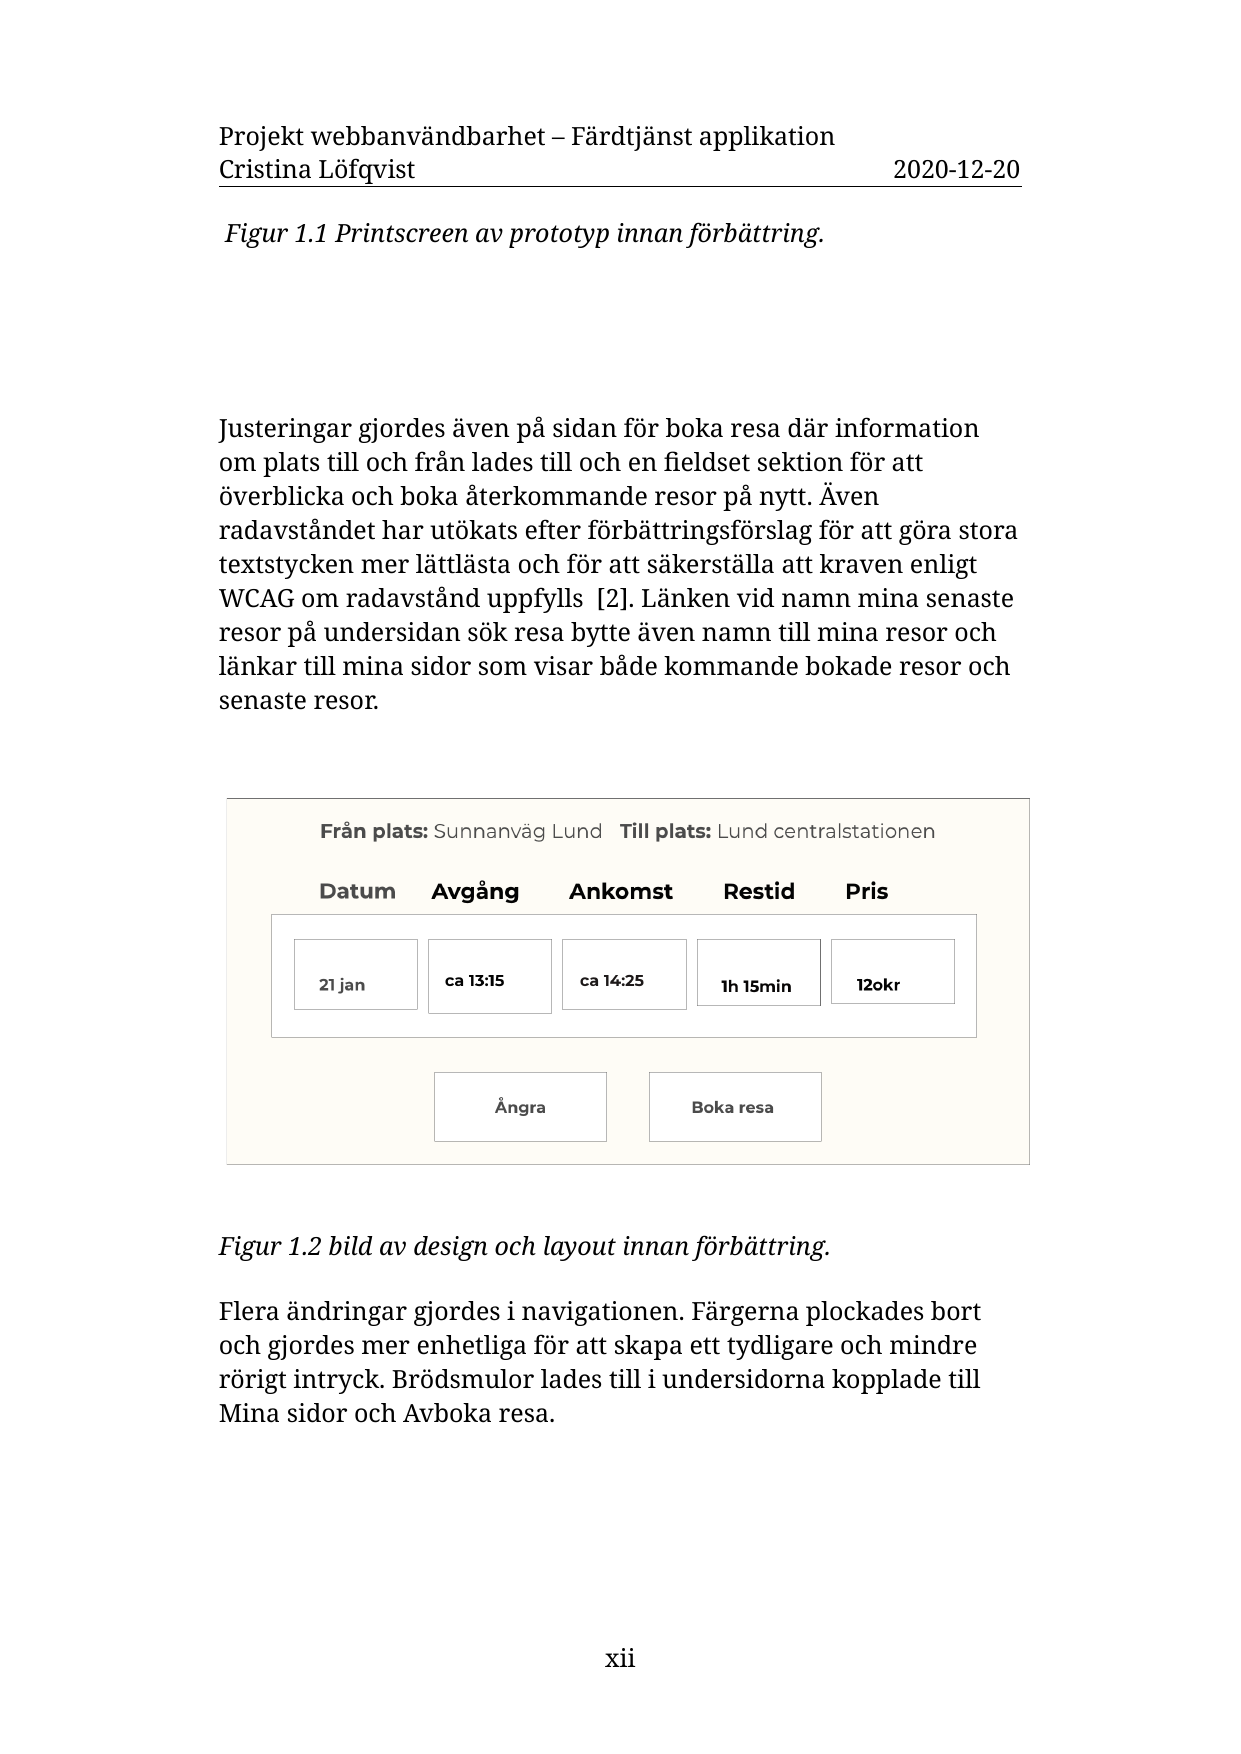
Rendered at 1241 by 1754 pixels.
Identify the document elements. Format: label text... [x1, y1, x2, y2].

text Figur 1.1 Printscreen av prototyp innan förbättring. [218, 216, 1022, 250]
text Figur 1.2 bild av design och layout innan förbättring. [218, 1229, 1022, 1263]
text Flera ändringar gjordes i navigationen. Färgerna plockades bort och gjordes mer enhetliga för att skapa ett tydligare och mindre rörigt intryck. Brödsmulor lades till i undersidorna kopplade till Mina sidor och Avboka resa. [218, 1294, 1022, 1430]
text Justeringar gjordes även på sidan för boka resa där information om plats till och från lades till och en fieldset sektion för att överblicka och boka återkommande resor på nytt. Även radavståndet har utökats efter förbättringsförslag för att göra stora textstycken mer lättlästa och för att säkerställa att kraven enligt WCAG om radavstånd uppfylls [2]. Länken vid namn mina senaste resor på undersidan sök resa bytte även namn till mina resor och länkar till mina sidor som visar både kommande bokade resor och senaste resor. [218, 410, 1022, 717]
picture [226, 798, 1030, 1165]
